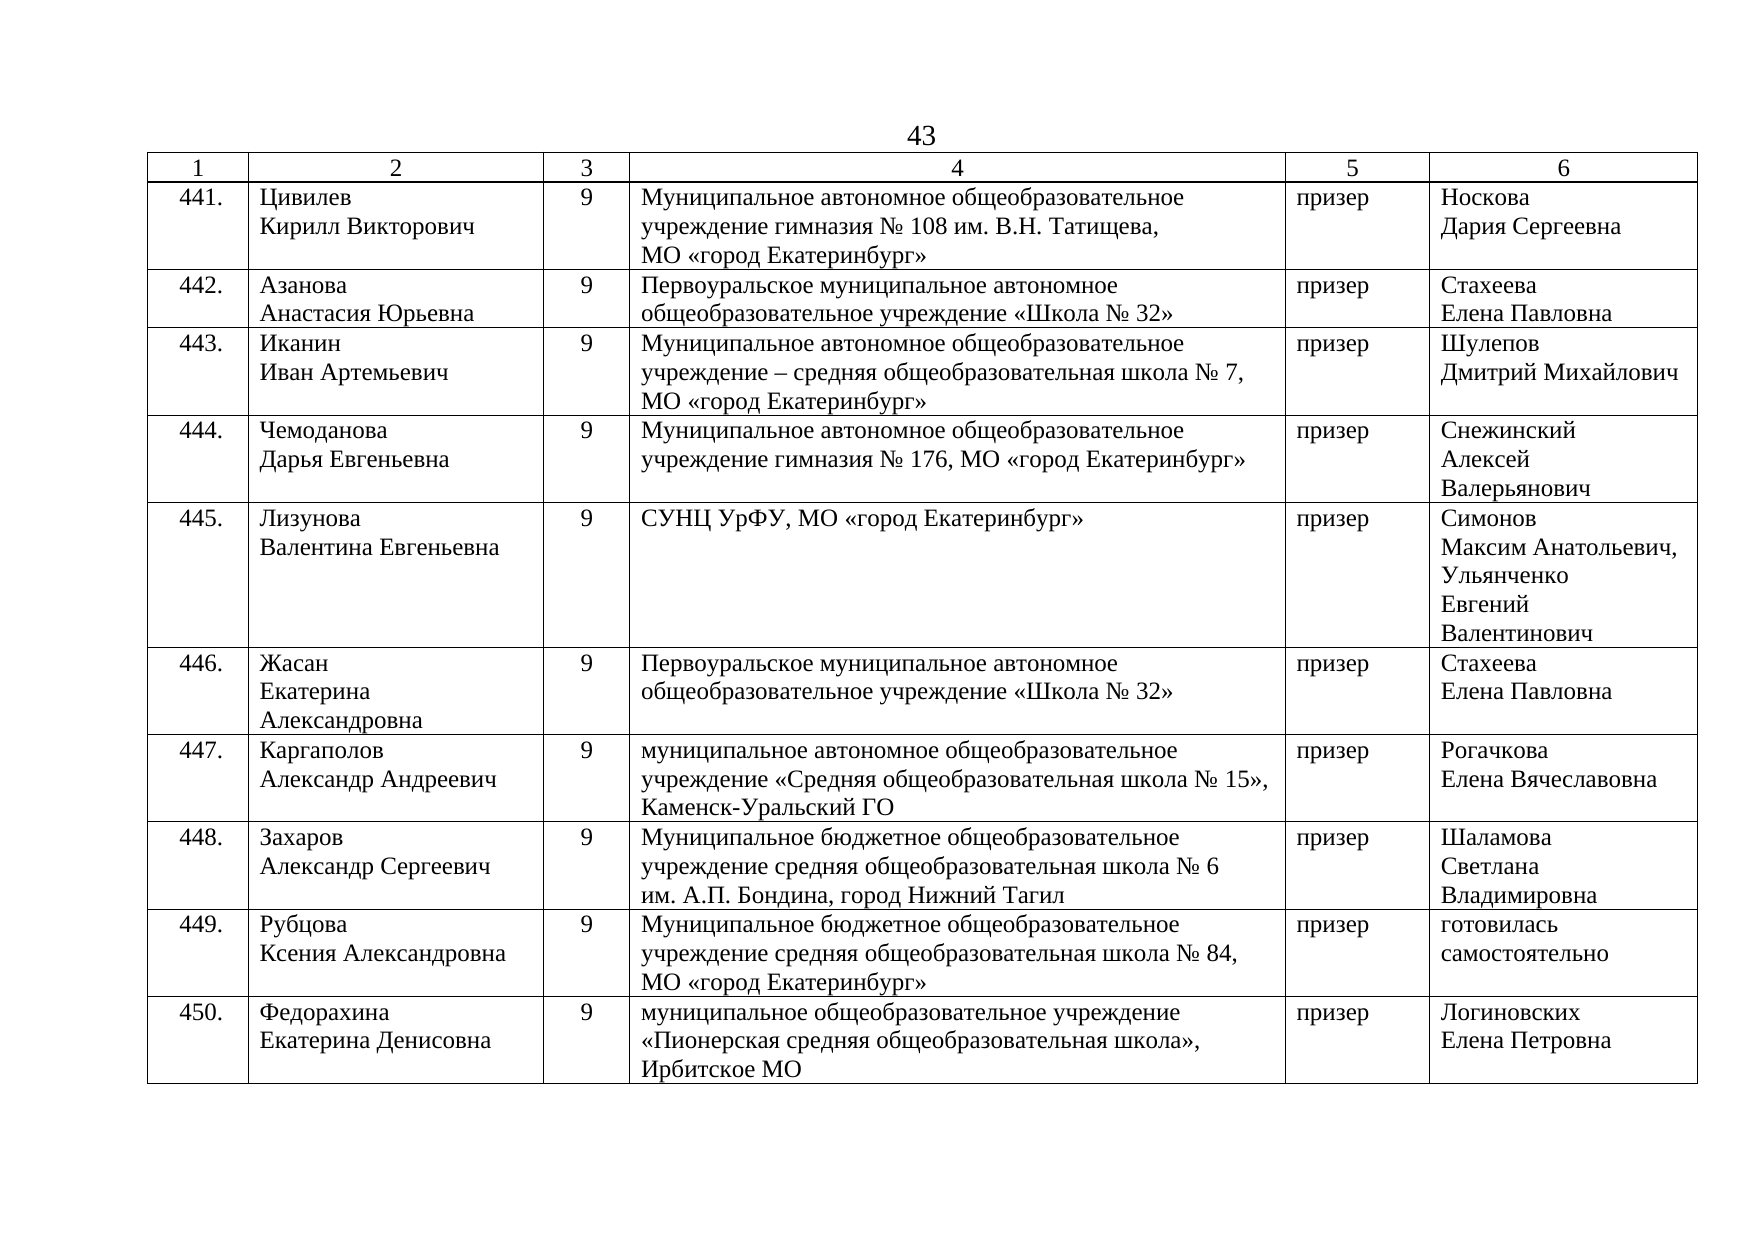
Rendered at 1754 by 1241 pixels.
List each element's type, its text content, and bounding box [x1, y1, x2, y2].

table_cell призер [1286, 416, 1429, 502]
table_cell Каргаполов Александр Андреевич [249, 735, 543, 821]
table_cell Логиновских Елена Петровна [1430, 997, 1697, 1083]
table_cell [148, 648, 248, 734]
table_cell Первоуральское муниципальное автономное общеобразовательное учреждение «Школа № 32» [630, 648, 1285, 734]
table_header 6 [1430, 153, 1697, 181]
table_cell 9 [544, 822, 629, 908]
table_cell Азанова Анастасия Юрьевна [249, 270, 543, 327]
table_cell Муниципальное автономное общеобразовательное учреждение – средняя общеобразовательная школа № 7, МО «город Екатеринбург» [630, 328, 1285, 414]
table_cell призер [1286, 503, 1429, 647]
table_cell Лизунова Валентина Евгеньевна [249, 503, 543, 647]
table_header 5 [1286, 153, 1429, 181]
table_cell Рогачкова Елена Вячеславовна [1430, 735, 1697, 821]
table_cell 9 [544, 910, 629, 996]
table_cell 9 [544, 648, 629, 734]
table_cell 9 [544, 503, 629, 647]
table_cell Муниципальное автономное общеобразовательное учреждение гимназия № 176, МО «город Екатеринбург» [630, 416, 1285, 502]
table_cell Рубцова Ксения Александровна [249, 910, 543, 996]
table_cell [148, 270, 248, 327]
table_cell готовилась самостоятельно [1430, 910, 1697, 996]
table_cell [148, 183, 248, 269]
table_cell Федорахина Екатерина Денисовна [249, 997, 543, 1083]
table_cell призер [1286, 183, 1429, 269]
table_cell [148, 735, 248, 821]
table_header 3 [544, 153, 629, 181]
table_cell Чемоданова Дарья Евгеньевна [249, 416, 543, 502]
table_cell Стахеева Елена Павловна [1430, 270, 1697, 327]
table_cell Носкова Дария Сергеевна [1430, 183, 1697, 269]
table_cell призер [1286, 328, 1429, 414]
table_cell Муниципальное бюджетное общеобразовательное учреждение средняя общеобразовательная школа № 6 им. А.П. Бондина, город Нижний Тагил [630, 822, 1285, 908]
table_cell [148, 416, 248, 502]
table_cell 9 [544, 270, 629, 327]
table_cell призер [1286, 910, 1429, 996]
table_header 2 [249, 153, 543, 181]
table_cell призер [1286, 997, 1429, 1083]
table_cell призер [1286, 270, 1429, 327]
table_cell 9 [544, 328, 629, 414]
table_cell [148, 997, 248, 1083]
table_cell Муниципальное бюджетное общеобразовательное учреждение средняя общеобразовательная школа № 84, МО «город Екатеринбург» [630, 910, 1285, 996]
table_header 4 [630, 153, 1285, 181]
table_cell [148, 822, 248, 908]
table_cell [148, 328, 248, 414]
table_cell Шаламова Светлана Владимировна [1430, 822, 1697, 908]
table_cell Шулепов Дмитрий Михайлович [1430, 328, 1697, 414]
table_cell Цивилев Кирилл Викторович [249, 183, 543, 269]
table_cell Симонов Максим Анатольевич, Ульянченко Евгений Валентинович [1430, 503, 1697, 647]
table_cell СУНЦ УрФУ, МО «город Екатеринбург» [630, 503, 1285, 647]
table_cell призер [1286, 648, 1429, 734]
table_cell призер [1286, 822, 1429, 908]
table_cell Стахеева Елена Павловна [1430, 648, 1697, 734]
table_cell Первоуральское муниципальное автономное общеобразовательное учреждение «Школа № 32» [630, 270, 1285, 327]
table_header 1 [148, 153, 248, 181]
table_cell 9 [544, 183, 629, 269]
table_cell Жасан Екатерина Александровна [249, 648, 543, 734]
table_cell 9 [544, 997, 629, 1083]
table_cell муниципальное автономное общеобразовательное учреждение «Средняя общеобразовательная школа № 15», Каменск-Уральский ГО [630, 735, 1285, 821]
table_cell 9 [544, 735, 629, 821]
table_cell муниципальное общеобразовательное учреждение «Пионерская средняя общеобразовательная школа», Ирбитское МО [630, 997, 1285, 1083]
table_cell 9 [544, 416, 629, 502]
table_cell Захаров Александр Сергеевич [249, 822, 543, 908]
table_cell Муниципальное автономное общеобразовательное учреждение гимназия № 108 им. В.Н. Татищева, МО «город Екатеринбург» [630, 183, 1285, 269]
table_cell Иканин Иван Артемьевич [249, 328, 543, 414]
table_cell Снежинский Алексей Валерьянович [1430, 416, 1697, 502]
table_cell призер [1286, 735, 1429, 821]
table_cell [148, 910, 248, 996]
table_cell [148, 503, 248, 647]
